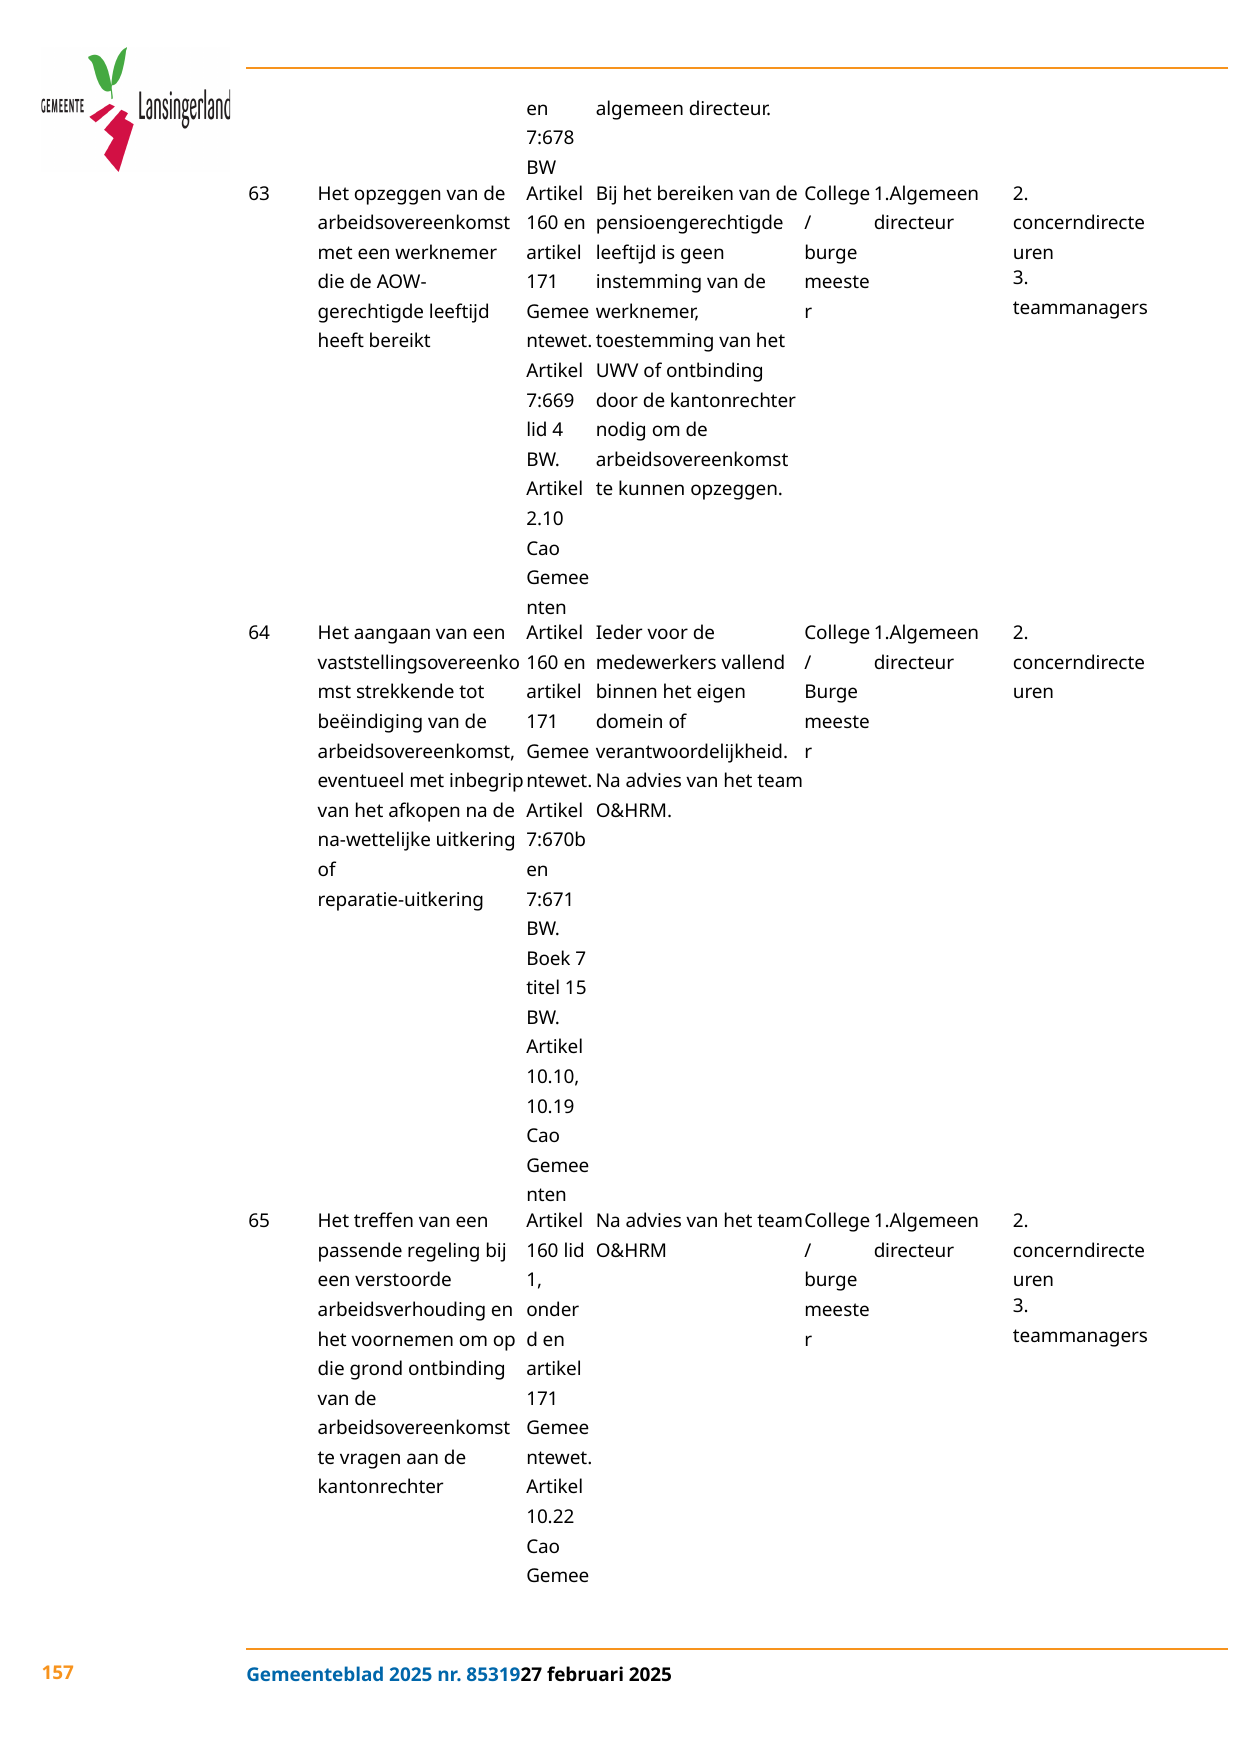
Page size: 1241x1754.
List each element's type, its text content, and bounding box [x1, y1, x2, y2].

table_cell en 7:678 BW [526, 95, 596, 180]
table_cell [318, 95, 526, 180]
table_cell Ieder voor de medewerkers vallend binnen het eigen domein of verantwoordelijkheid. Na advies van het team O&HRM. [596, 620, 804, 1207]
table_cell Bij het bereiken van de pensioengerechtigde leeftijd is geen instemming van de werknemer, toestemming van het UWV of ontbinding door de kantonrechter nodig om de arbeidsovereenkomst te kunnen opzeggen. [596, 180, 804, 619]
table_cell Het treffen van een passende regeling bij een verstoorde arbeidsverhouding en het voornemen om op die grond ontbinding van de arbeidsovereenkomst te vragen aan de kantonrechter [318, 1208, 526, 1588]
table_cell algemeen directeur. [596, 95, 804, 180]
table_cell [248, 95, 317, 180]
table_cell College / burgemeester [804, 1208, 873, 1588]
table_cell 2. concerndirecteuren [1013, 180, 1152, 264]
table_cell 3. teammanagers [1013, 1292, 1152, 1588]
table_cell 1.Algemeen directeur [874, 620, 1013, 1207]
table_cell Na advies van het team O&HRM [596, 1208, 804, 1588]
table_cell 1.Algemeen directeur [874, 1208, 1013, 1588]
table_cell 2. concerndirecteuren [1013, 1208, 1152, 1292]
table_cell [804, 95, 873, 180]
table_cell 63 [248, 180, 317, 619]
table_cell [874, 95, 1013, 180]
table_cell 1.Algemeen directeur [874, 180, 1013, 619]
table_cell 64 [248, 620, 317, 1207]
table_cell Artikel 160 en artikel 171 Gemeentewet. Artikel 7:670b en 7:671 BW. Boek 7 titel 15 BW. Artikel 10.10, 10.19 Cao Gemeenten [526, 620, 596, 1207]
table_cell Het aangaan van een vaststellingsovereenkomst strekkende tot beëindiging van de arbeidsovereenkomst, eventueel met inbegrip van het afkopen na de na-wettelijke uitkering of reparatie-uitkering [318, 620, 526, 1207]
table_cell 2. concerndirecteuren [1013, 620, 1152, 1207]
table_cell Artikel 160 en artikel 171 Gemeentewet. Artikel 7:669 lid 4 BW. Artikel 2.10 Cao Gemeenten [526, 180, 596, 619]
table_cell College / burgemeester [804, 180, 873, 619]
table_cell Artikel 160 lid 1, onder d en artikel 171 Gemeentewet. Artikel 10.22 Cao Gemee [526, 1208, 596, 1588]
table_cell 3. teammanagers [1013, 265, 1152, 619]
table_cell - [1013, 95, 1152, 180]
table_cell College / Burgemeester [804, 620, 873, 1207]
table_cell Het opzeggen van de arbeidsovereenkomst met een werknemer die de AOW-gerechtigde leeftijd heeft bereikt [318, 180, 526, 619]
picture [41, 47, 231, 172]
table_cell 65 [248, 1208, 317, 1588]
